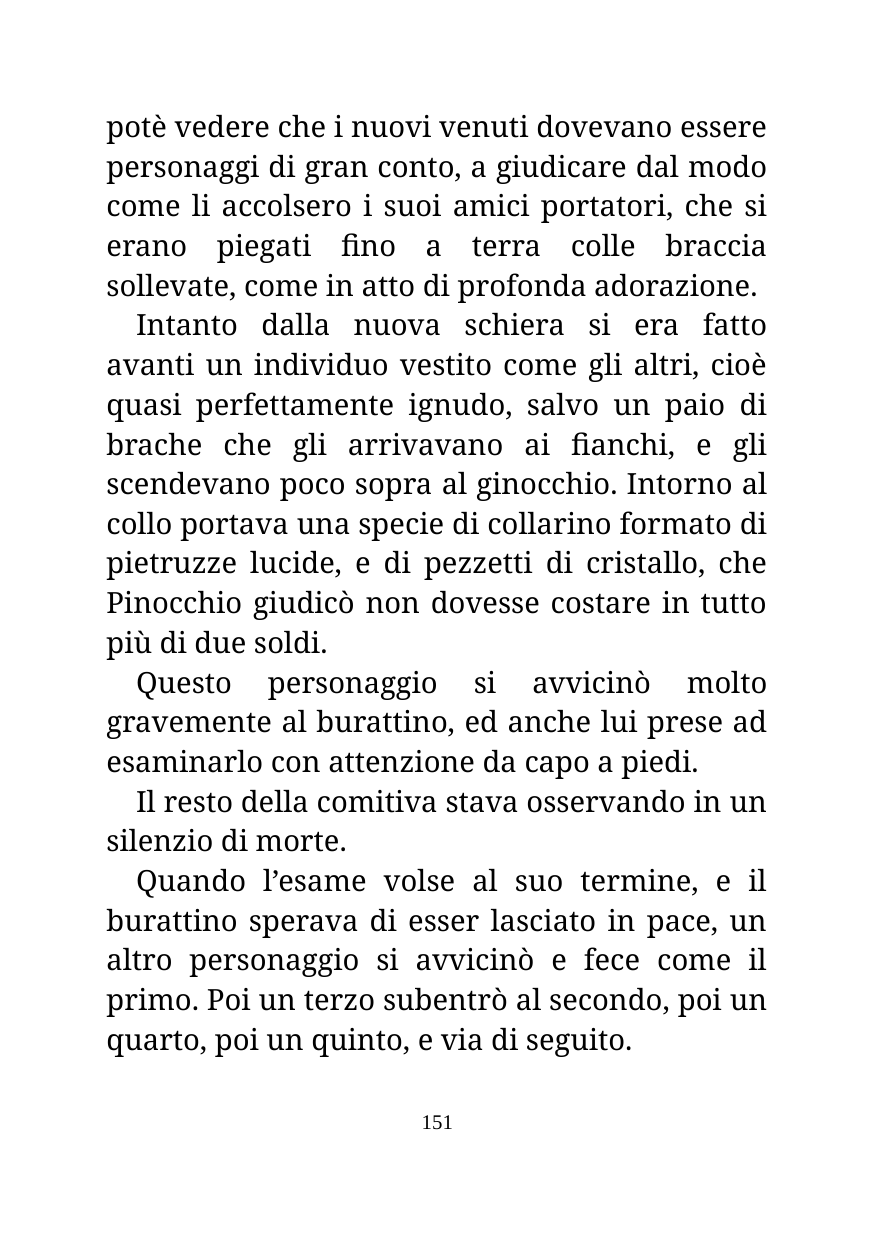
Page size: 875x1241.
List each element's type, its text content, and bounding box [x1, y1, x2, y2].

text Intanto dalla nuova schiera si era fatto avanti un individuo vestito come gli altri, cioè quasi perfettamente ignudo, salvo un paio di brache che gli arrivavano ai fianchi, e gli scendevano poco sopra al ginocchio. Intorno al collo portava una specie di collarino formato di pietruzze lucide, e di pezzetti di cristallo, che Pinocchio giudicò non dovesse costare in tutto più di due soldi. [106, 305, 768, 662]
text Il resto della comitiva stava osservando in un silenzio di morte. [106, 781, 768, 860]
text Questo personaggio si avvicinò molto gravemente al burattino, ed anche lui prese ad esaminarlo con attenzione da capo a piedi. [106, 662, 768, 781]
text Quando l’esame volse al suo termine, e il burattino sperava di esser lasciato in pace, un altro personaggio si avvicinò e fece come il primo. Poi un terzo subentrò al secondo, poi un quarto, poi un quinto, e via di seguito. [106, 860, 768, 1059]
text potè vedere che i nuovi venuti dovevano essere personaggi di gran conto, a giudicare dal modo come li accolsero i suoi amici portatori, che si erano piegati fino a terra colle braccia sollevate, come in atto di profonda adorazione. [106, 106, 768, 305]
